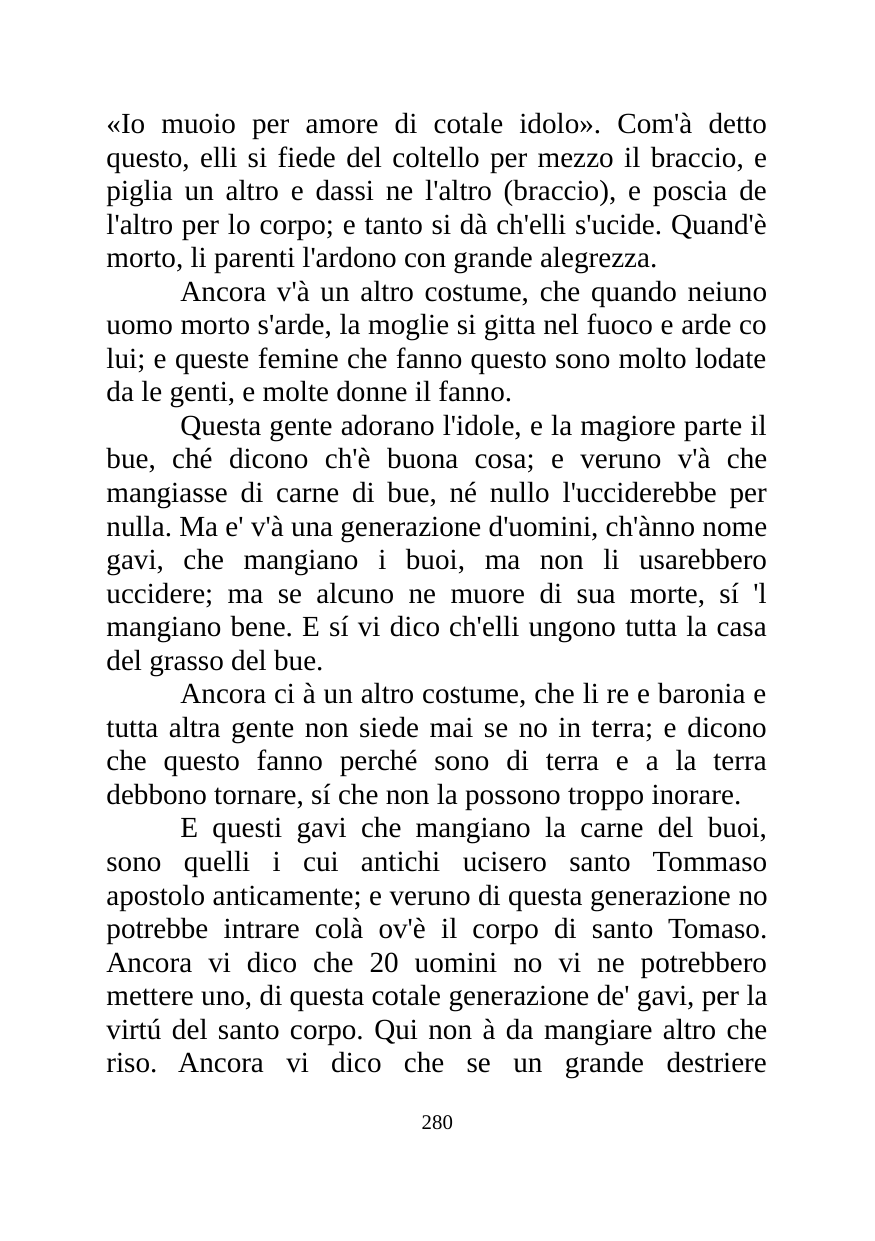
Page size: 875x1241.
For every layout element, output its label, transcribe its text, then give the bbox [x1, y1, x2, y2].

text «Io muoio per amore di cotale idolo». Com'à detto questo, elli si fiede del coltello per mezzo il braccio, e piglia un altro e dassi ne l'altro (braccio), e poscia de l'altro per lo corpo; e tanto si dà ch'elli s'ucide. Quand'è morto, li parenti l'ardono con grande alegrezza. [106, 106, 768, 274]
text Ancora v'à un altro costume, che quando neiuno uomo morto s'arde, la moglie si gitta nel fuoco e arde co lui; e queste femine che fanno questo sono molto lodate da le genti, e molte donne il fanno. [106, 274, 768, 408]
text E questi gavi che mangiano la carne del buoi, sono quelli i cui antichi ucisero santo Tommaso apostolo anticamente; e veruno di questa generazione no potrebbe intrare colà ov'è il corpo di santo Tomaso. Ancora vi dico che 20 uomini no vi ne potrebbero mettere uno, di questa cotale generazione de' gavi, per la virtú del santo corpo. Qui non à da mangiare altro che riso. Ancora vi dico che se un grande destriere [106, 811, 768, 1079]
text Ancora ci à un altro costume, che li re e baronia e tutta altra gente non siede mai se no in terra; e dicono che questo fanno perché sono di terra e a la terra debbono tornare, sí che non la possono troppo inorare. [106, 676, 768, 811]
text Questa gente adorano l'idole, e la magiore parte il bue, ché dicono ch'è buona cosa; e veruno v'à che mangiasse di carne di bue, né nullo l'ucciderebbe per nulla. Ma e' v'à una generazione d'uomini, ch'ànno nome gavi, che mangiano i buoi, ma non li usarebbero uccidere; ma se alcuno ne muore di sua morte, sí 'l mangiano bene. E sí vi dico ch'elli ungono tutta la casa del grasso del bue. [106, 408, 768, 676]
